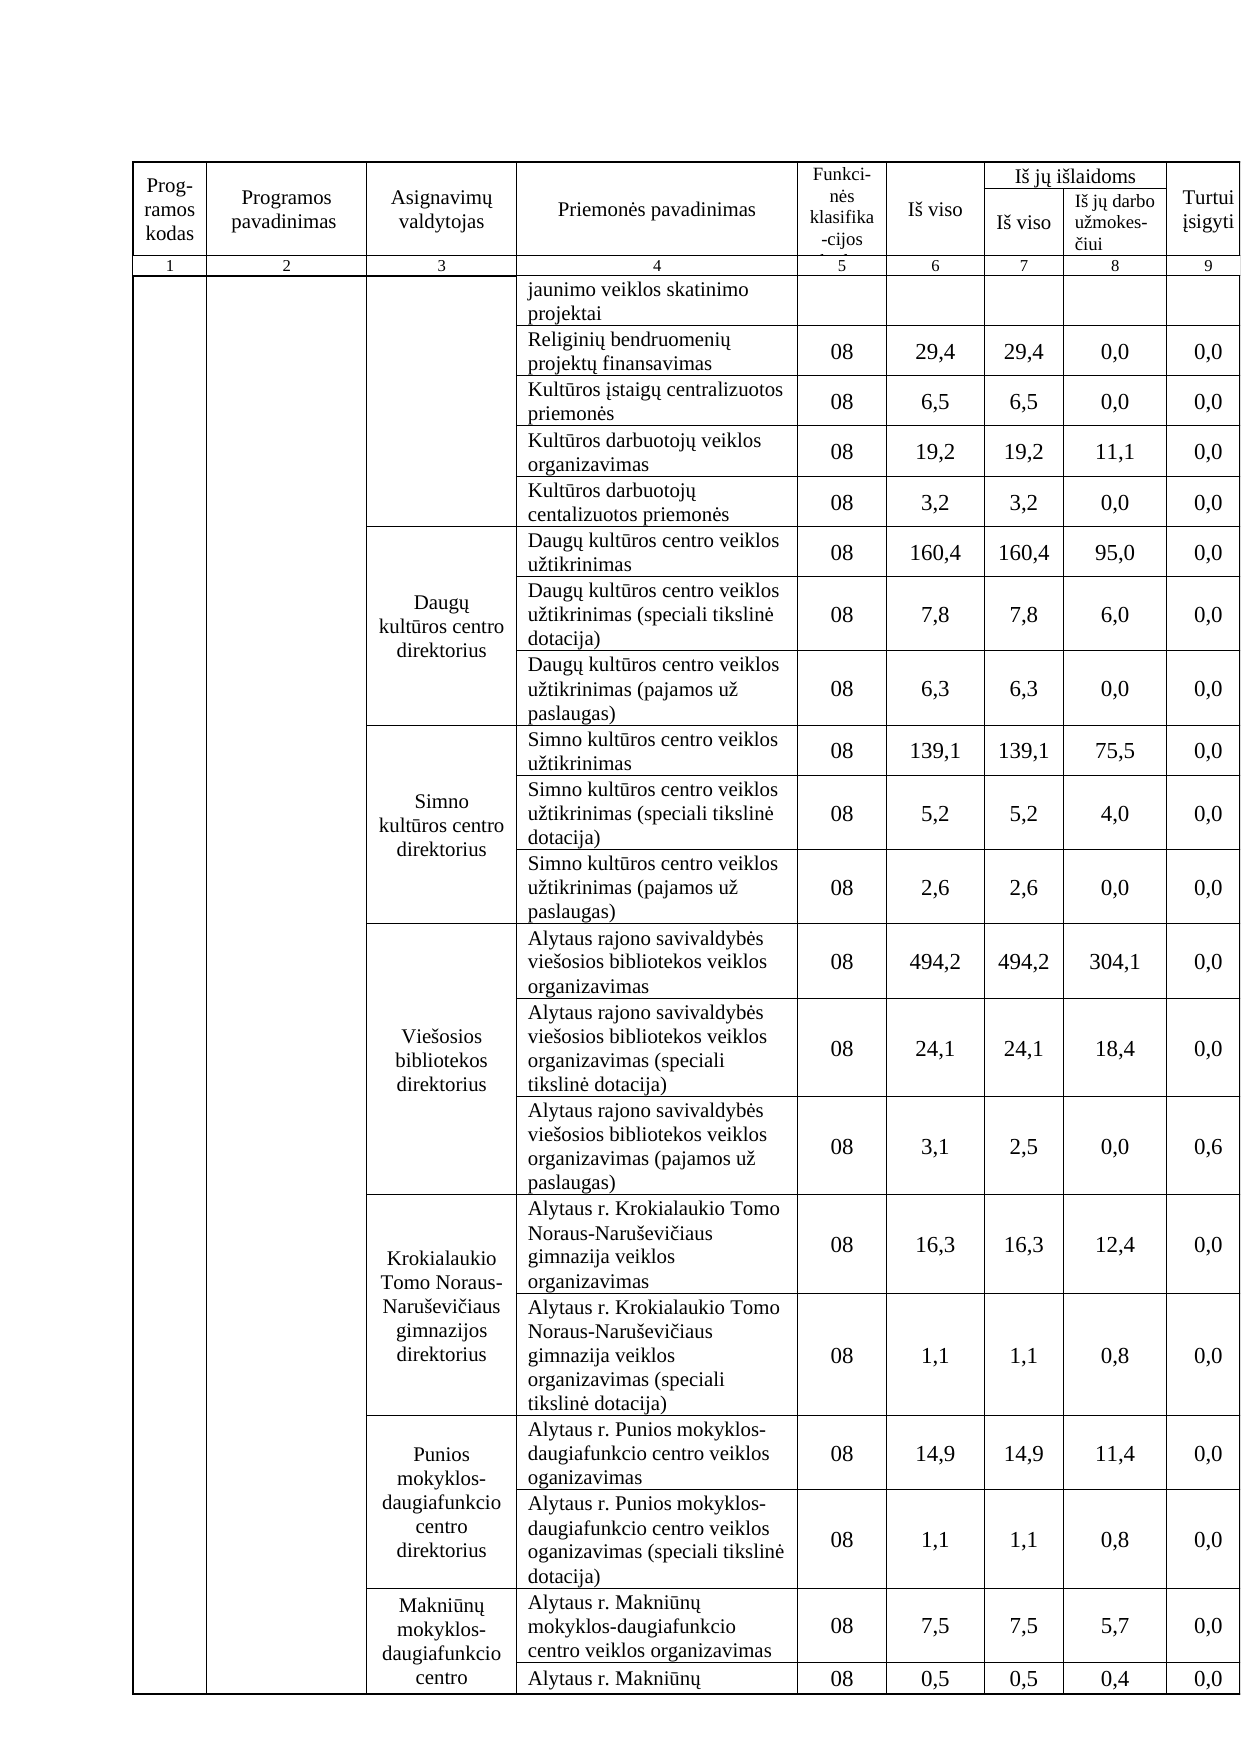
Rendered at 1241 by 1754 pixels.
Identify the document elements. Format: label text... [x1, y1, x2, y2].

table_cell 16,3 [887, 1195, 984, 1293]
table_cell 139,1 [887, 726, 984, 775]
table_cell 08 [798, 1195, 886, 1293]
table_cell 160,4 [985, 527, 1063, 576]
table_cell Daugų kultūros centro veiklos užtikrinimas (pajamos už paslaugas) [517, 651, 797, 724]
table_cell 139,1 [985, 726, 1063, 775]
table_cell Viešosios bibliotekos direktorius [367, 924, 516, 1194]
table_cell Daugų kultūros centro veiklos užtikrinimas [517, 527, 797, 576]
table_cell 75,5 [1064, 726, 1166, 775]
table_cell 24,1 [985, 999, 1063, 1096]
table_cell 0,0 [1167, 1294, 1239, 1415]
table_cell Kultūros darbuotojų veiklos organizavimas [517, 426, 797, 476]
table_cell Alytaus r. Krokialaukio Tomo Noraus-Naruševičiaus gimnazija veiklos organizavimas [517, 1195, 797, 1293]
table_cell Simno kultūros centro veiklos užtikrinimas (pajamos už paslaugas) [517, 850, 797, 923]
table_cell 0,0 [1064, 850, 1166, 923]
table_cell 304,1 [1064, 924, 1166, 998]
table_cell 08 [798, 726, 886, 775]
table_cell 0,0 [1167, 527, 1239, 576]
table_cell 0,6 [1167, 1097, 1239, 1194]
table_cell 1,1 [887, 1490, 984, 1588]
table_cell 11,4 [1064, 1416, 1166, 1489]
table_cell 08 [798, 577, 886, 650]
table_cell 7,5 [887, 1589, 984, 1662]
table_cell Alytaus r. Makniūnų mokyklos-daugiafunkcio centro veiklos organizavimas [517, 1589, 797, 1662]
table_cell 0,5 [887, 1663, 984, 1693]
table_cell Religinių bendruomenių projektų finansavimas [517, 326, 797, 375]
table_cell 4 [517, 256, 797, 275]
table_cell 08 [798, 477, 886, 526]
table_cell 0,0 [1167, 651, 1239, 724]
table_cell 0,0 [1167, 850, 1239, 923]
table_cell Simno kultūros centro direktorius [367, 726, 516, 923]
table_header Turtui įsigyti [1167, 163, 1239, 254]
table_cell [1167, 276, 1239, 325]
table_cell 8 [1064, 256, 1166, 275]
table_cell 0,0 [1167, 1195, 1239, 1293]
table_header Prog-ramos kodas [134, 163, 206, 254]
table_cell [887, 276, 984, 325]
table_cell Krokialaukio Tomo Noraus-Naruševičiaus gimnazijos direktorius [367, 1195, 516, 1415]
table_cell Daugų kultūros centro direktorius [367, 527, 516, 724]
table_cell 5,2 [887, 776, 984, 849]
table_cell 6,5 [887, 376, 984, 425]
table_cell [1064, 276, 1166, 325]
table_cell 7 [985, 256, 1063, 275]
table_cell 08 [798, 850, 886, 923]
table_cell 14,9 [887, 1416, 984, 1489]
table_cell [207, 277, 366, 1693]
table_cell Alytaus rajono savivaldybės viešosios bibliotekos veiklos organizavimas (speciali tikslinė dotacija) [517, 999, 797, 1096]
table_cell 0,0 [1167, 1589, 1239, 1662]
table_cell 0,0 [1064, 326, 1166, 375]
table_cell Kultūros darbuotojų centalizuotos priemonės [517, 477, 797, 526]
table_cell 14,9 [985, 1416, 1063, 1489]
table_cell 0,0 [1167, 924, 1239, 998]
table_cell 0,4 [1064, 1663, 1166, 1693]
table_cell 5,2 [985, 776, 1063, 849]
table_cell 29,4 [887, 326, 984, 375]
table_cell 3,1 [887, 1097, 984, 1194]
table_cell 9 [1167, 256, 1240, 275]
table_cell 08 [798, 1294, 886, 1415]
table_cell 5 [798, 256, 886, 275]
table_cell 7,8 [887, 577, 984, 650]
table_cell Iš jų darbo užmokes-čiui [1064, 189, 1166, 254]
table_cell 18,4 [1064, 999, 1166, 1096]
table_cell [798, 276, 886, 325]
table_cell 160,4 [887, 527, 984, 576]
table_header Funkci-nės klasifika-cijos kodas [798, 163, 886, 254]
table_cell 6 [887, 256, 984, 275]
table_cell 29,4 [985, 326, 1063, 375]
table_cell 6,0 [1064, 577, 1166, 650]
table_cell 7,8 [985, 577, 1063, 650]
table_cell 08 [798, 1589, 886, 1662]
table_cell 08 [798, 651, 886, 724]
table_cell 08 [798, 527, 886, 576]
table_cell 1,1 [985, 1294, 1063, 1415]
table_cell Alytaus r. Makniūnų [517, 1663, 797, 1693]
table_cell 0,8 [1064, 1490, 1166, 1588]
table_cell 1,1 [887, 1294, 984, 1415]
table_cell jaunimo veiklos skatinimo projektai [517, 276, 797, 325]
table_cell 08 [798, 1490, 886, 1588]
table_cell 0,0 [1064, 477, 1166, 526]
table_cell 08 [798, 776, 886, 849]
table_header Programos pavadinimas [207, 163, 366, 254]
table_cell 0,8 [1064, 1294, 1166, 1415]
table_cell 08 [798, 1663, 886, 1693]
table_cell 0,0 [1167, 477, 1239, 526]
table_cell 0,0 [1167, 376, 1239, 425]
table_cell 08 [798, 924, 886, 998]
table_cell Alytaus rajono savivaldybės viešosios bibliotekos veiklos organizavimas [517, 924, 797, 998]
table_cell 0,0 [1167, 726, 1239, 775]
table_cell [367, 277, 516, 526]
table_cell Alytaus r. Punios mokyklos-daugiafunkcio centro veiklos oganizavimas (speciali tikslinė dotacija) [517, 1490, 797, 1588]
table_cell 08 [798, 1097, 886, 1194]
table_cell 95,0 [1064, 527, 1166, 576]
table_cell 3 [367, 256, 516, 275]
table_cell 4,0 [1064, 776, 1166, 849]
table_cell 08 [798, 999, 886, 1096]
table_cell 0,0 [1167, 999, 1239, 1096]
table_cell 12,4 [1064, 1195, 1166, 1293]
table_cell [985, 276, 1063, 325]
table_cell 3,2 [887, 477, 984, 526]
table_cell 6,5 [985, 376, 1063, 425]
table_cell 0,0 [1167, 326, 1239, 375]
table_cell Alytaus rajono savivaldybės viešosios bibliotekos veiklos organizavimas (pajamos už paslaugas) [517, 1097, 797, 1194]
table_cell Alytaus r. Krokialaukio Tomo Noraus-Naruševičiaus gimnazija veiklos organizavimas (speciali tikslinė dotacija) [517, 1294, 797, 1415]
table_cell 2,6 [887, 850, 984, 923]
table_cell 2,6 [985, 850, 1063, 923]
table_cell 0,0 [1064, 651, 1166, 724]
table_cell 5,7 [1064, 1589, 1166, 1662]
table_cell Alytaus r. Punios mokyklos-daugiafunkcio centro veiklos oganizavimas [517, 1416, 797, 1489]
table_cell 494,2 [887, 924, 984, 998]
table_header Asignavimų valdytojas [367, 163, 516, 254]
table_cell 7,5 [985, 1589, 1063, 1662]
table_cell Punios mokyklos-daugiafunkcio centro direktorius [367, 1416, 516, 1588]
table_cell 08 [798, 1416, 886, 1489]
table_cell 6,3 [887, 651, 984, 724]
table_header Iš jų išlaidoms [985, 163, 1166, 188]
table_header Iš viso [887, 163, 984, 254]
table_cell [134, 277, 206, 1693]
table_cell 19,2 [887, 426, 984, 476]
table_cell 08 [798, 426, 886, 476]
table_cell 494,2 [985, 924, 1063, 998]
table_cell 0,0 [1167, 1416, 1239, 1489]
table_cell 0,0 [1167, 426, 1239, 476]
table_cell 16,3 [985, 1195, 1063, 1293]
table_cell 0,0 [1064, 1097, 1166, 1194]
table_cell 6,3 [985, 651, 1063, 724]
table_cell Iš viso [985, 189, 1063, 254]
table_cell 0,0 [1167, 1663, 1239, 1693]
table_cell Daugų kultūros centro veiklos užtikrinimas (speciali tikslinė dotacija) [517, 577, 797, 650]
table_cell 0,5 [985, 1663, 1063, 1693]
table_cell Simno kultūros centro veiklos užtikrinimas (speciali tikslinė dotacija) [517, 776, 797, 849]
table_cell Kultūros įstaigų centralizuotos priemonės [517, 376, 797, 425]
table_cell 19,2 [985, 426, 1063, 476]
table_cell 08 [798, 376, 886, 425]
table_cell 0,0 [1167, 1490, 1239, 1588]
table_cell Makniūnų mokyklos-daugiafunkcio centro [367, 1589, 516, 1693]
table_cell 2 [207, 256, 366, 275]
table_cell 2,5 [985, 1097, 1063, 1194]
table_cell 1,1 [985, 1490, 1063, 1588]
table_cell 0,0 [1064, 376, 1166, 425]
table_cell 0,0 [1167, 577, 1239, 650]
table_cell 11,1 [1064, 426, 1166, 476]
table_cell 24,1 [887, 999, 984, 1096]
table_header Priemonės pavadinimas [517, 163, 797, 254]
table_cell 0,0 [1167, 776, 1239, 849]
table_cell 1 [133, 256, 206, 275]
table_cell Simno kultūros centro veiklos užtikrinimas [517, 726, 797, 775]
table_cell 08 [798, 326, 886, 375]
table_cell 3,2 [985, 477, 1063, 526]
